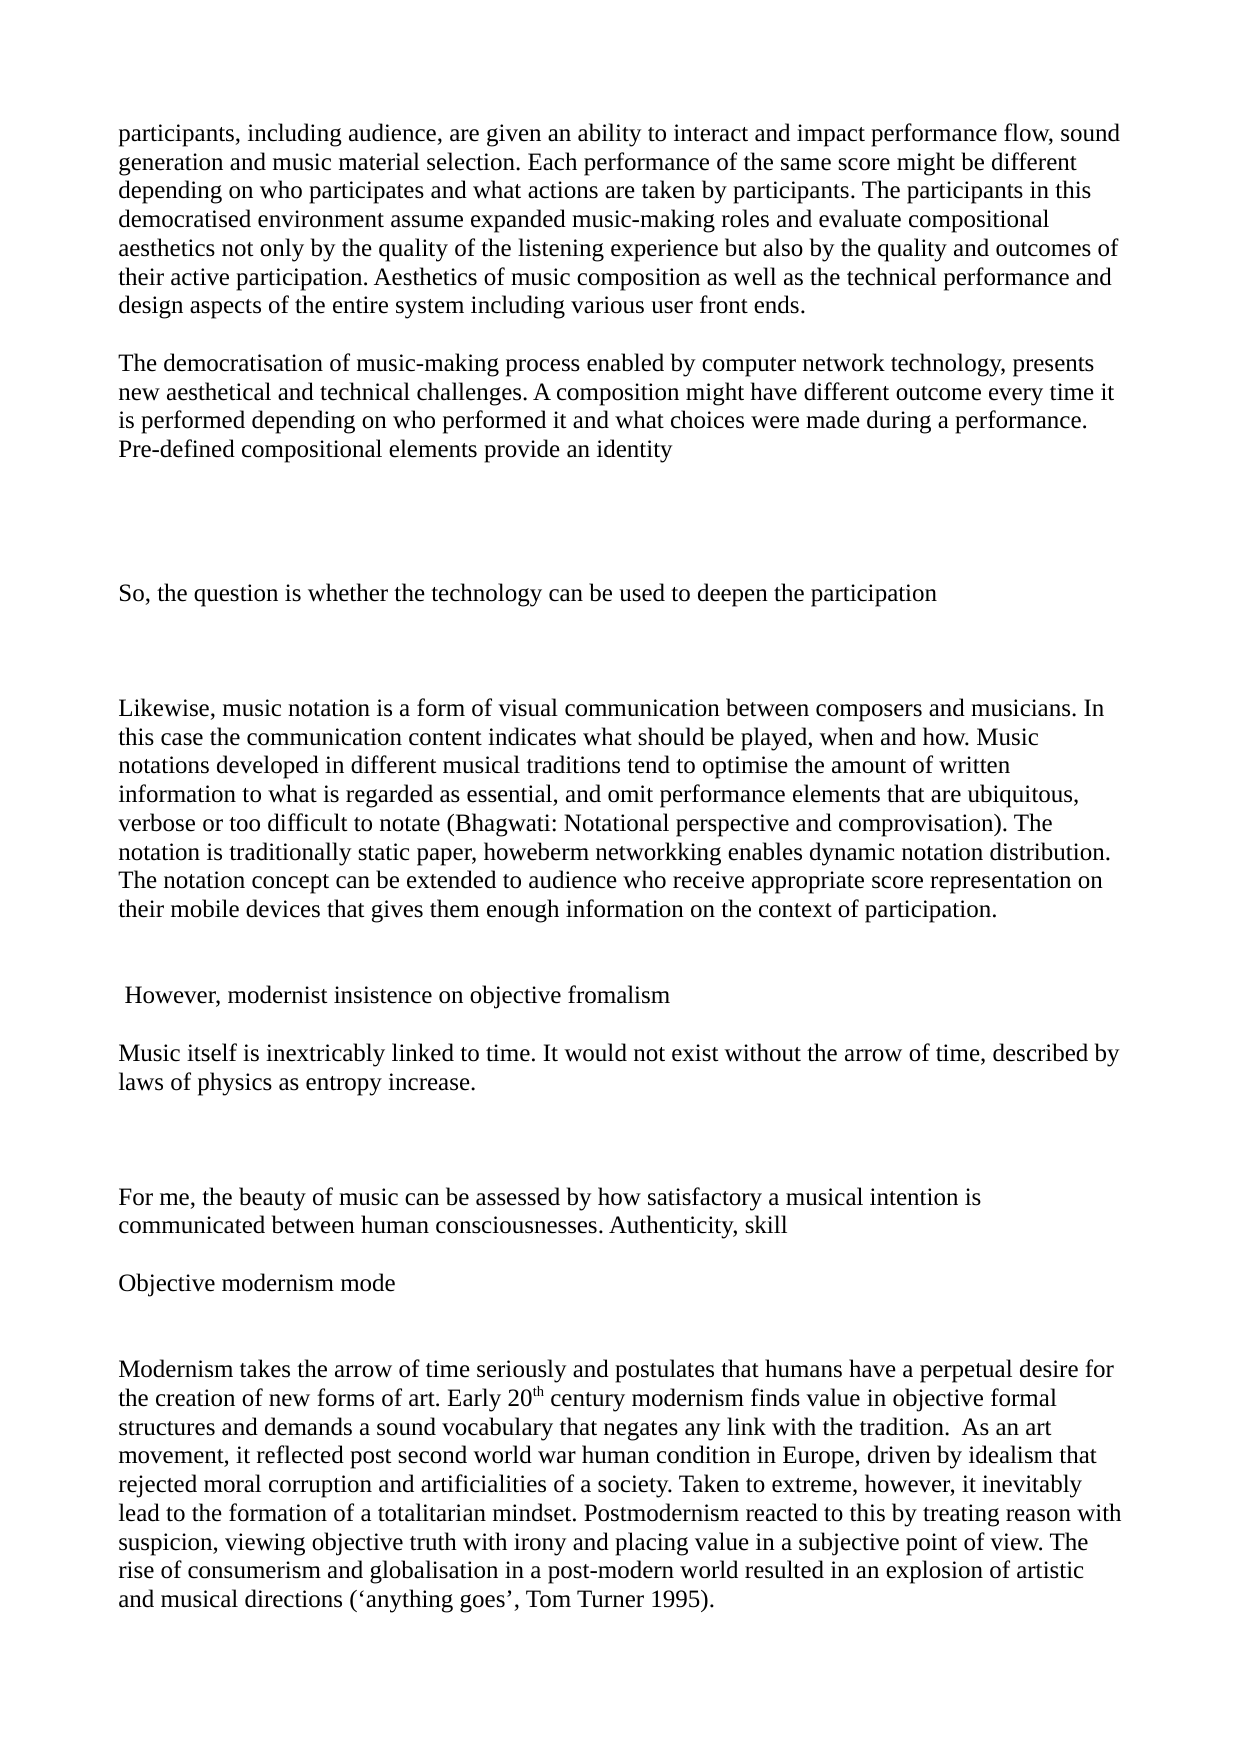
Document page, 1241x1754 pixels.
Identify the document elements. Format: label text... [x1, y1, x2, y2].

text Likewise, music notation is a form of visual communication between composers and musicians. In this case the communication content indicates what should be played, when and how. Music notations developed in different musical traditions tend to optimise the amount of written information to what is regarded as essential, and omit performance elements that are ubiquitous, verbose or too difficult to notate (Bhagwati: Notational perspective and comprovisation). The notation is traditionally static paper, howeberm networkking enables dynamic notation distribution. The notation concept can be extended to audience who receive appropriate score representation on their mobile devices that gives them enough information on the context of participation. [118, 693, 1122, 923]
text For me, the beauty of music can be assessed by how satisfactory a musical intention is communicated between human consciousnesses. Authenticity, skill [118, 1182, 1122, 1239]
text Music itself is inextricably linked to time. It would not exist without the arrow of time, described by laws of physics as entropy increase. [118, 1038, 1122, 1096]
text Objective modernism mode [118, 1268, 1122, 1297]
text Modernism takes the arrow of time seriously and postulates that humans have a perpetual desire for the creation of new forms of art. Early 20th century modernism finds value in objective formal structures and demands a sound vocabulary that negates any link with the tradition. As an art movement, it reflected post second world war human condition in Europe, driven by idealism that rejected moral corruption and artificialities of a society. Taken to extreme, however, it inevitably lead to the formation of a totalitarian mindset. Postmodernism reacted to this by treating reason with suspicion, viewing objective truth with irony and placing value in a subjective point of view. The rise of consumerism and globalisation in a post-modern world resulted in an explosion of artistic and musical directions (‘anything goes’, Tom Turner 1995). [118, 1354, 1122, 1613]
text However, modernist insistence on objective fromalism [118, 981, 1122, 1009]
text The democratisation of music-making process enabled by computer network technology, presents new aesthetical and technical challenges. A composition might have different outcome every time it is performed depending on who performed it and what choices were made during a performance. Pre-defined compositional elements provide an identity [118, 348, 1122, 463]
text participants, including audience, are given an ability to interact and impact performance flow, sound generation and music material selection. Each performance of the same score might be different depending on who participates and what actions are taken by participants. The participants in this democratised environment assume expanded music-making roles and evaluate compositional aesthetics not only by the quality of the listening experience but also by the quality and outcomes of their active participation. Aesthetics of music composition as well as the technical performance and design aspects of the entire system including various user front ends. [118, 118, 1122, 319]
text So, the question is whether the technology can be used to deepen the participation [118, 578, 1122, 607]
